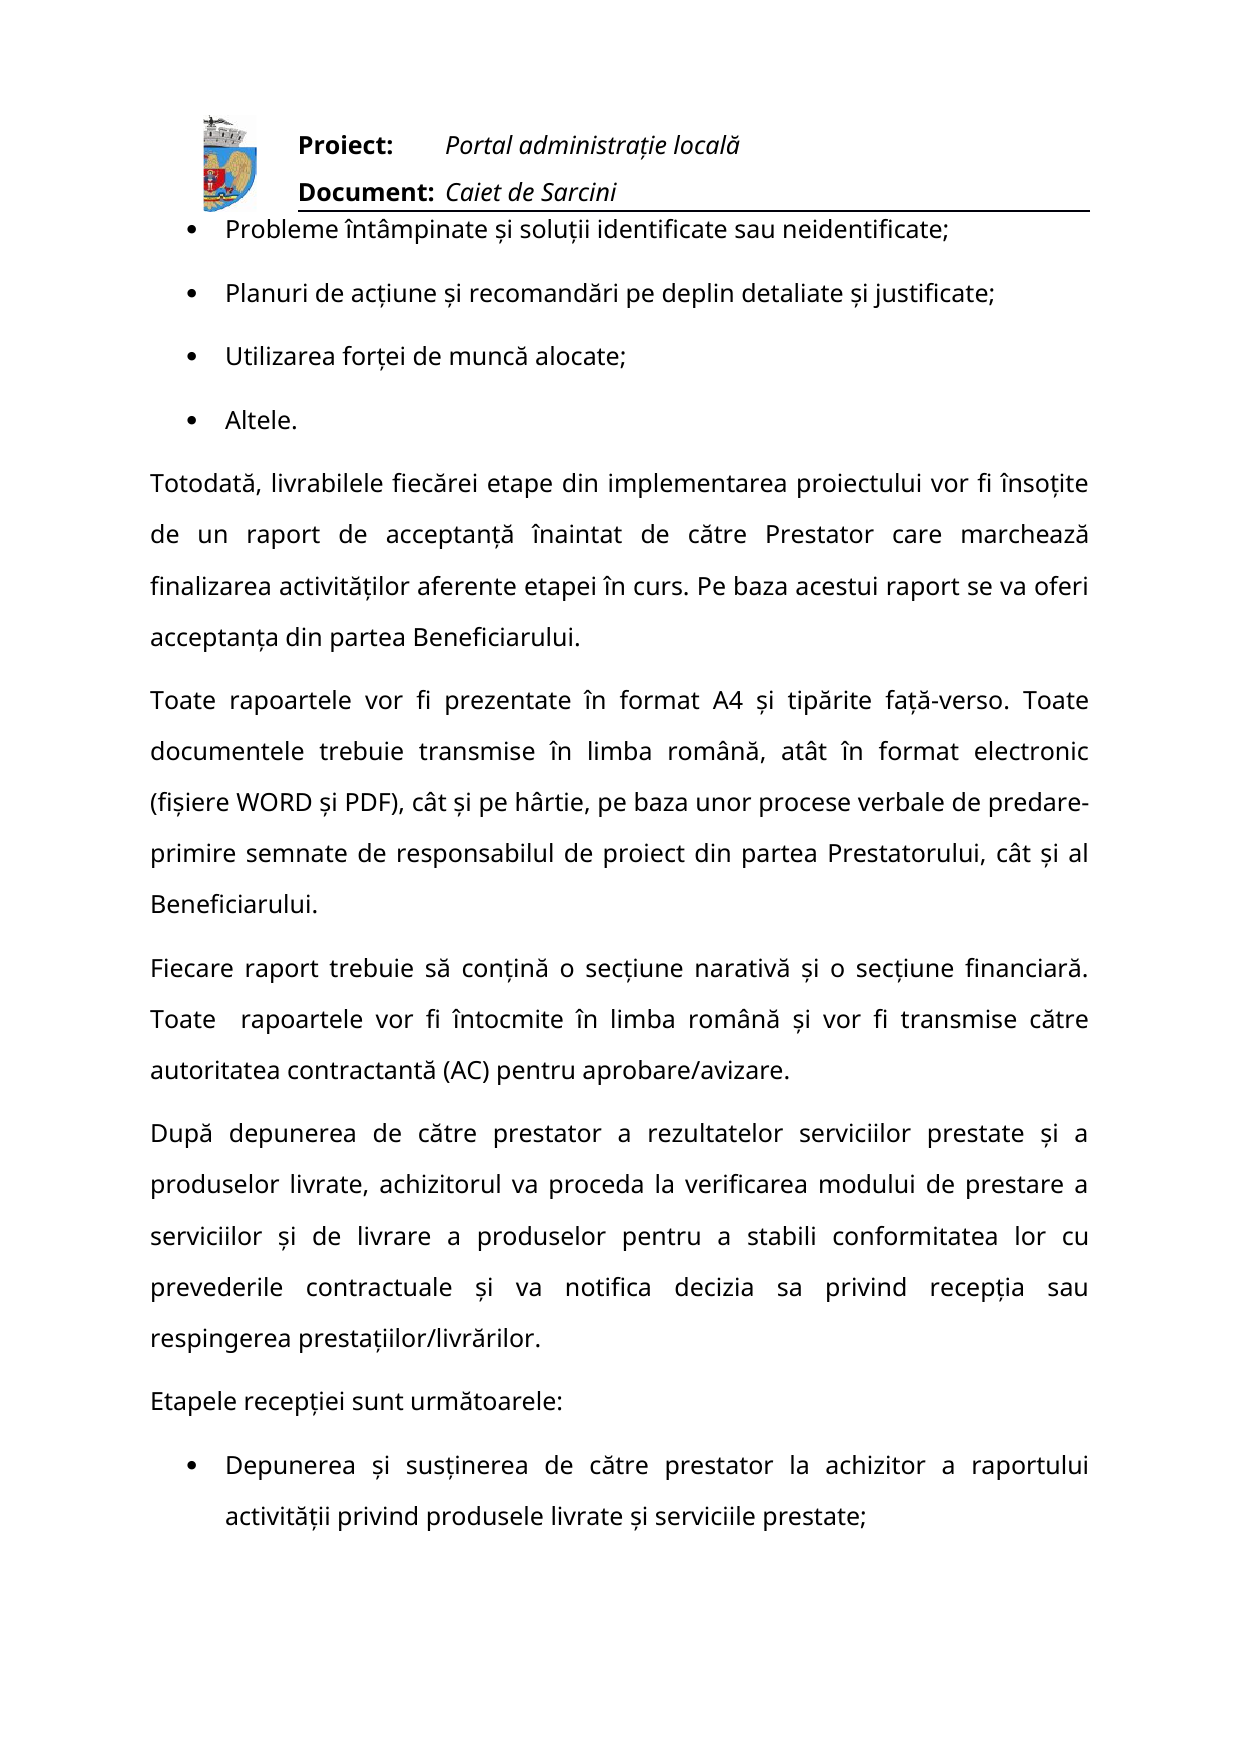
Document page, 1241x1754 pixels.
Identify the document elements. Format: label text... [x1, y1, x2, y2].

list Planuri de acțiune și recomandări pe deplin detaliate și justificate; [187, 275, 1090, 309]
text Fiecare raport trebuie să conțină o secțiune narativă și o secțiune financiară. Toate rapoartele vor fi întocmite în limba română și vor fi transmise către autoritatea contractantă (AC) pentru aprobare/avizare. [150, 950, 1090, 1087]
list Probleme întâmpinate și soluții identificate sau neidentificate; [187, 212, 1090, 246]
text Etapele recepției sunt următoarele: [150, 1384, 1090, 1418]
text Toate rapoartele vor fi prezentate în format A4 și tipărite față-verso. Toate documentele trebuie transmise în limba română, atât în format electronic (fișiere WORD și PDF), cât și pe hârtie, pe baza unor procese verbale de predare-primire semnate de responsabilul de proiect din partea Prestatorului, cât și al Beneficiarului. [150, 683, 1090, 921]
list Depunerea și susținerea de către prestator la achizitor a raportului activității privind produsele livrate și serviciile prestate; [187, 1447, 1090, 1532]
text Totodată, livrabilele fiecărei etape din implementarea proiectului vor fi însoțite de un raport de acceptanță înaintat de către Prestator care marchează finalizarea activităților aferente etapei în curs. Pe baza acestui raport se va oferi acceptanța din partea Beneficiarului. [150, 466, 1090, 653]
list Altele. [187, 402, 1090, 437]
list Utilizarea forței de muncă alocate; [187, 339, 1090, 373]
text După depunerea de către prestator a rezultatelor serviciilor prestate și a produselor livrate, achizitorul va proceda la verificarea modului de prestare a serviciilor și de livrare a produselor pentru a stabili conformitatea lor cu prevederile contractuale și va notifica decizia sa privind recepția sau respingerea prestațiilor/livrărilor. [150, 1116, 1090, 1354]
